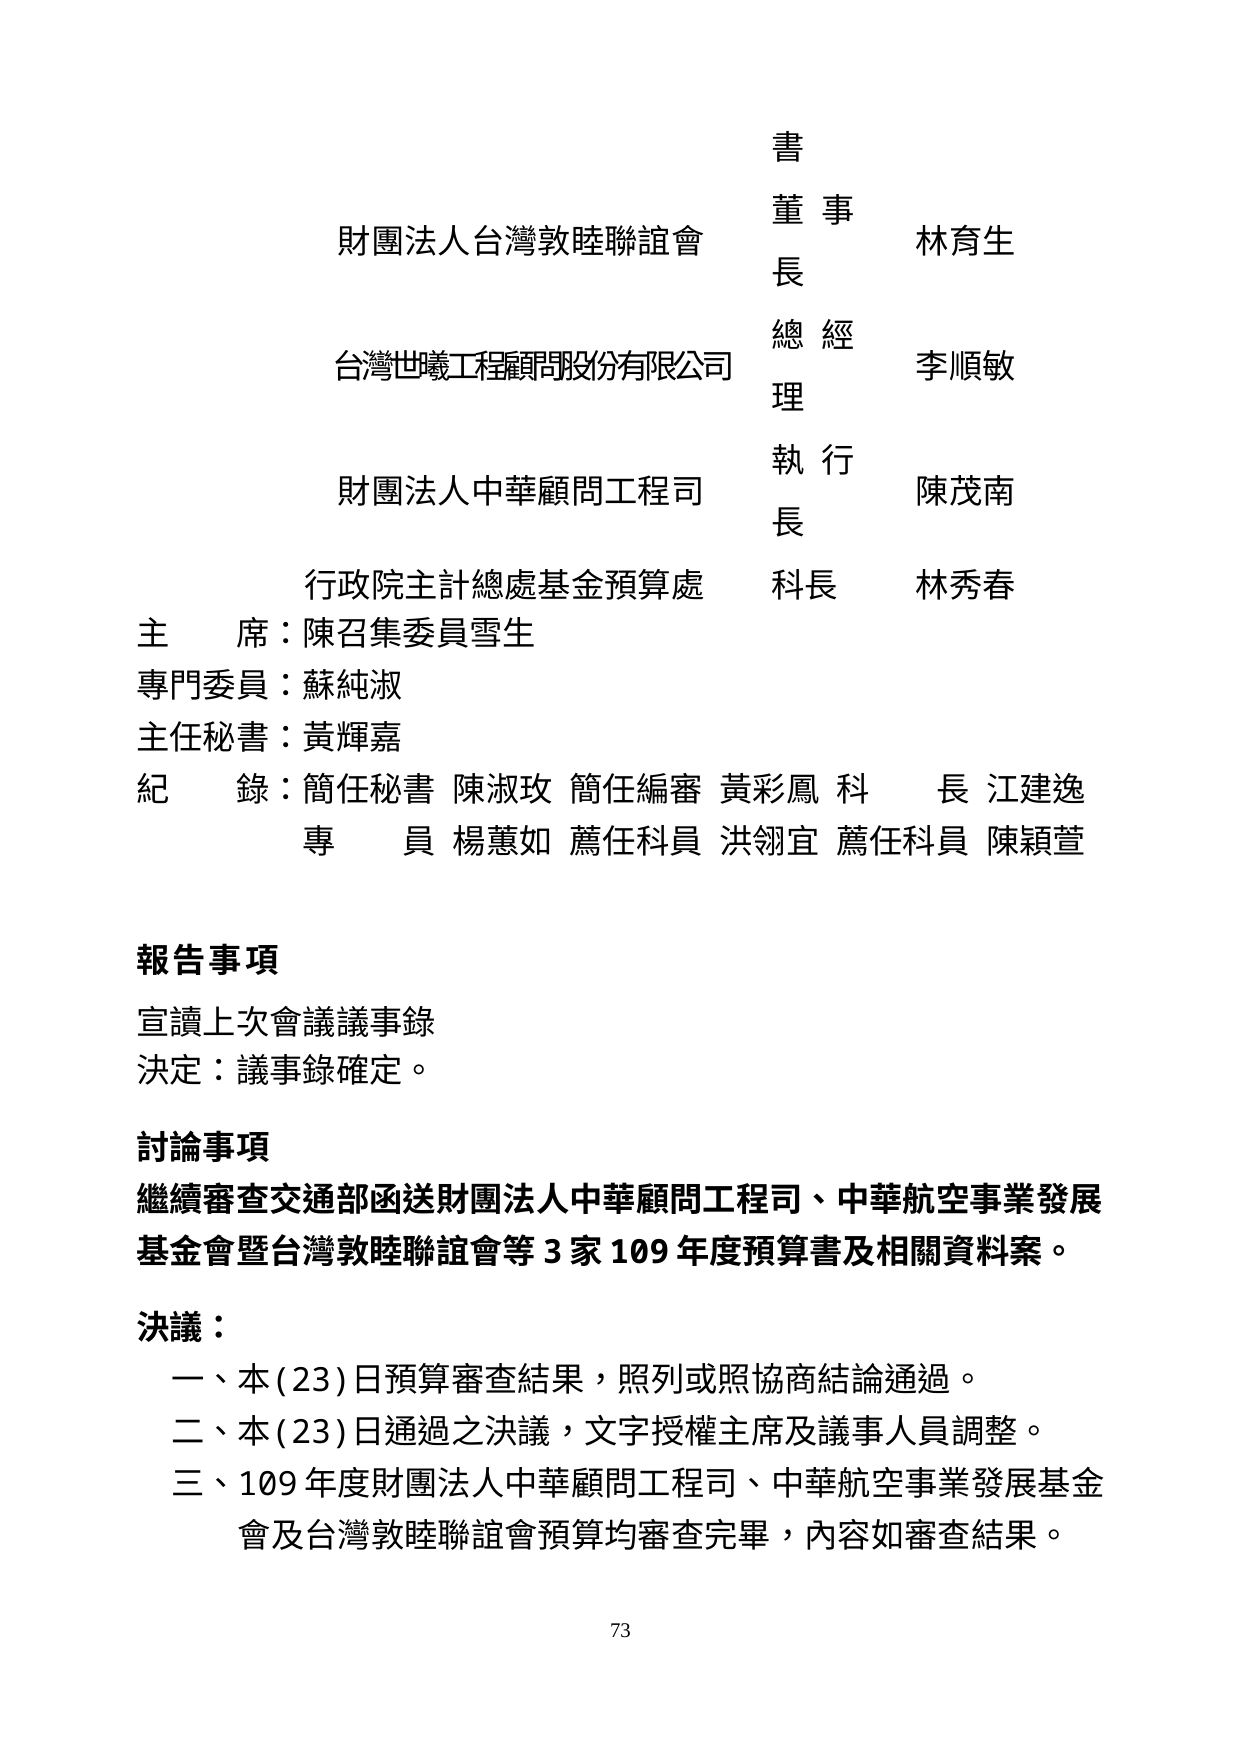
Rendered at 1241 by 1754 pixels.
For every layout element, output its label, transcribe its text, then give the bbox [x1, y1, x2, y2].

table_cell 董 事 長 [759, 166, 907, 291]
table_cell 總 經 理 [759, 291, 907, 416]
text 紀 錄：簡任秘書 陳淑玫 簡任編審 黃彩鳳 科 長 江建逸 [136, 759, 1104, 812]
table_cell [1025, 166, 1128, 291]
text 一、本(23)日預算審查結果，照列或照協商結論通過。 [171, 1350, 1104, 1402]
table_cell 科長 [759, 541, 907, 603]
text 專門委員：蘇純淑 [136, 655, 1104, 707]
table_cell [1025, 416, 1128, 541]
table_cell [301, 103, 759, 166]
table_cell 財團法人中華顧問工程司 [301, 416, 759, 541]
text 主 席：陳召集委員雪生 [136, 603, 1140, 655]
table_cell [1025, 541, 1128, 603]
table_cell [1025, 291, 1128, 416]
table_cell 李順敏 [907, 291, 1025, 416]
table_cell 財團法人台灣敦睦聯誼會 [301, 166, 759, 291]
table_cell 行政院主計總處基金預算處 [301, 541, 759, 603]
table_cell 陳茂南 [907, 416, 1025, 541]
text 二、本(23)日通過之決議，文字授權主席及議事人員調整。 [171, 1402, 1104, 1454]
text 繼續審查交通部函送財團法人中華顧問工程司、中華航空事業發展基金會暨台灣敦睦聯誼會等3家109年度預算書及相關資料案。 [136, 1170, 1104, 1274]
table_cell 執 行 長 [759, 416, 907, 541]
text 三、109年度財團法人中華顧問工程司、中華航空事業發展基金會及台灣敦睦聯誼會預算均審查完畢，內容如審查結果。 [171, 1454, 1104, 1558]
text 宣讀上次會議議事錄 [136, 978, 1104, 1041]
table_cell [1025, 103, 1128, 166]
text 討論事項 [136, 1118, 1104, 1170]
table_cell [907, 103, 1025, 166]
table_cell 林育生 [907, 166, 1025, 291]
text 報告事項 [136, 916, 1104, 978]
table_cell 林秀春 [907, 541, 1025, 603]
table_cell 書 [759, 103, 907, 166]
text 專 員 楊蕙如 薦任科員 洪翎宜 薦任科員 陳穎萱 [303, 812, 1104, 864]
table_cell 台灣世曦工程顧問股份有限公司 [301, 291, 759, 416]
text 決議： [136, 1298, 1104, 1350]
text 主任秘書：黃輝嘉 [136, 707, 1104, 759]
text 決定：議事錄確定。 [136, 1041, 1104, 1093]
